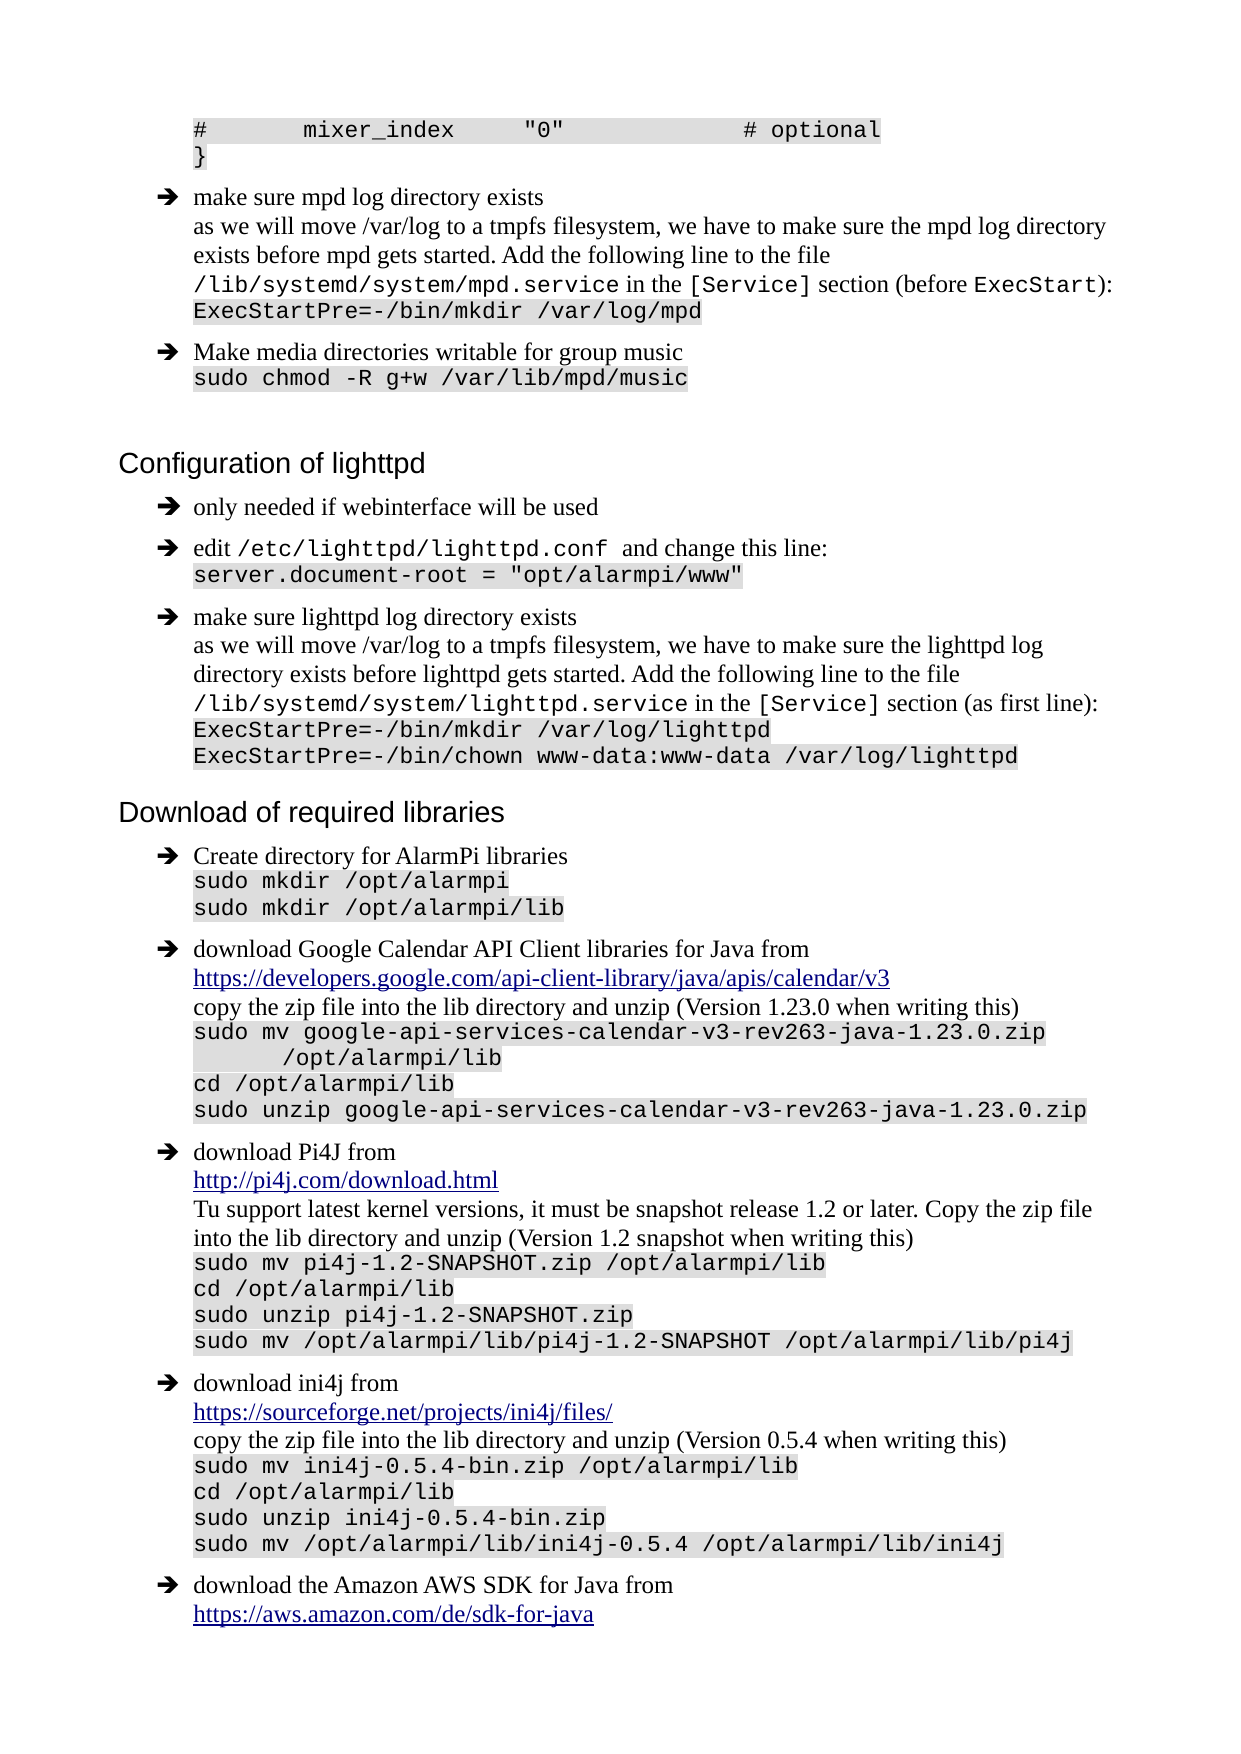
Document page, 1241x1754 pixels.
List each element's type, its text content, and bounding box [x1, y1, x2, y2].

subtitle Download of required libraries [118, 795, 1122, 829]
list # mixer_index "0" # optional } [156, 118, 1122, 170]
list download ini4j from https://sourceforge.net/projects/ini4j/files/ copy the zip file into the lib directory and unzip (Version 0.5.4 when writing this) sudo mv ini4j-0.5.4-bin.zip /opt/alarmpi/lib cd /opt/alarmpi/lib sudo unzip ini4j-0.5.4-bin.zip sudo mv /opt/alarmpi/lib/ini4j-0.5.4 /opt/alarmpi/lib/ini4j [156, 1368, 1122, 1558]
list download Pi4J from http://pi4j.com/download.html Tu support latest kernel versions, it must be snapshot release 1.2 or later. Copy the zip file into the lib directory and unzip (Version 1.2 snapshot when writing this) sudo mv pi4j-1.2-SNAPSHOT.zip /opt/alarmpi/lib cd /opt/alarmpi/lib sudo unzip pi4j-1.2-SNAPSHOT.zip sudo mv /opt/alarmpi/lib/pi4j-1.2-SNAPSHOT /opt/alarmpi/lib/pi4j [156, 1137, 1122, 1356]
list Make media directories writable for group music sudo chmod -R g+w /var/lib/mpd/music [156, 337, 1122, 421]
list make sure lighttpd log directory exists as we will move /var/log to a tmpfs filesystem, we have to make sure the lighttpd log directory exists before lighttpd gets started. Add the following line to the file /lib/systemd/system/lighttpd.service in the [Service] section (as first line): ExecStartPre=-/bin/mkdir /var/log/lighttpd ExecStartPre=-/bin/chown www-data:www-data /var/log/lighttpd [156, 602, 1122, 770]
list edit /etc/lighttpd/lighttpd.conf and change this line: server.document-root = "opt/alarmpi/www" [156, 533, 1122, 589]
list make sure mpd log directory exists as we will move /var/log to a tmpfs filesystem, we have to make sure the mpd log directory exists before mpd gets started. Add the following line to the file /lib/systemd/system/mpd.service in the [Service] section (before ExecStart): ExecStartPre=-/bin/mkdir /var/log/mpd [156, 182, 1122, 325]
subtitle Configuration of lighttpd [118, 446, 1122, 479]
list only needed if webinterface will be used [156, 492, 1122, 521]
list download the Amazon AWS SDK for Java from https://aws.amazon.com/de/sdk-for-java [156, 1571, 1122, 1628]
list Create directory for AlarmPi libraries sudo mkdir /opt/alarmpi sudo mkdir /opt/alarmpi/lib [156, 841, 1122, 922]
list download Google Calendar API Client libraries for Java from https://developers.google.com/api-client-library/java/apis/calendar/v3 copy the zip file into the lib directory and unzip (Version 1.23.0 when writing this) sudo mv google-api-services-calendar-v3-rev263-java-1.23.0.zip /opt/alarmpi/lib cd /opt/alarmpi/lib sudo unzip google-api-services-calendar-v3-rev263-java-1.23.0.zip [156, 934, 1122, 1124]
